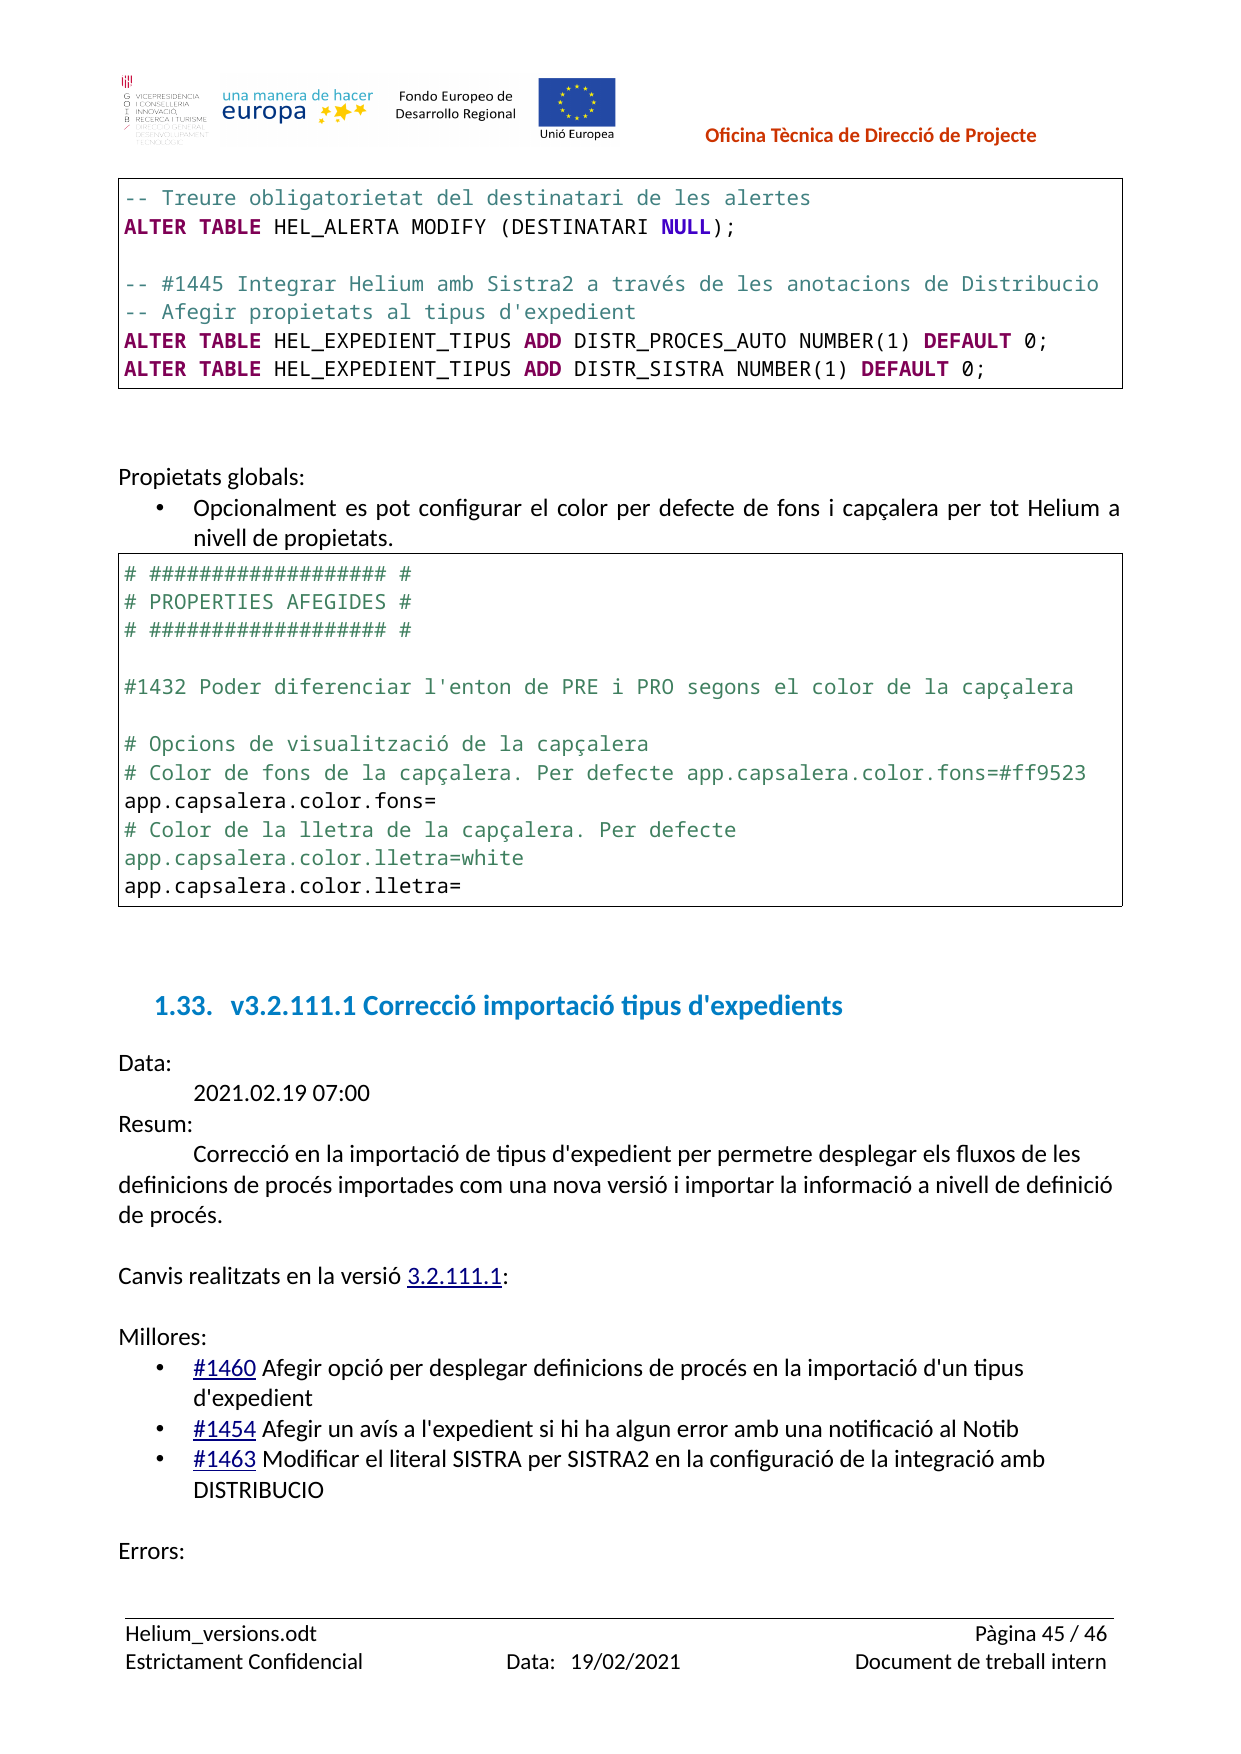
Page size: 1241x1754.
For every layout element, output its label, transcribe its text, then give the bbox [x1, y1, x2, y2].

list Opcionalment es pot configurar el color per defecte de fons i capçalera per tot Helium a nivell de propietats. [156, 492, 1122, 553]
text Data: [118, 1047, 1122, 1077]
list #1460 Afegir opció per desplegar definicions de procés en la importació d'un tipus d'expedient [156, 1352, 1122, 1413]
text Propietats globals: [118, 461, 1122, 492]
table_header -- Treure obligatorietat del destinatari de les alertes ALTER TABLE HEL_ALERTA MODIFY (DESTINATARI NULL); -- #1445 Integrar Helium amb Sistra2 a través de les anotacions de Distribucio -- Afegir propietats al tipus d'expedient ALTER TABLE HEL_EXPEDIENT_TIPUS ADD DISTR_PROCES_AUTO NUMBER(1) DEFAULT 0; ALTER TABLE HEL_EXPEDIENT_TIPUS ADD DISTR_SISTRA NUMBER(1) DEFAULT 0; [119, 179, 1122, 388]
table_header # ################### # # PROPERTIES AFEGIDES # # ################### # #1432 Poder diferenciar l'enton de PRE i PRO segons el color de la capçalera # Opcions de visualització de la capçalera # Color de fons de la capçalera. Per defecte app.capsalera.color.fons=#ff9523 app.capsalera.color.fons= # Color de la lletra de la capçalera. Per defecte app.capsalera.color.lletra=white app.capsalera.color.lletra= [119, 554, 1122, 906]
text Correcció en la importació de tipus d'expedient per permetre desplegar els fluxos de les definicions de procés importades com una nova versió i importar la informació a nivell de definició de procés. [118, 1138, 1122, 1230]
text Resum: [118, 1108, 1122, 1138]
list #1463 Modificar el literal SISTRA per SISTRA2 en la configuració de la integració amb DISTRIBUCIO [156, 1443, 1122, 1504]
subtitle v3.2.111.1 Correcció importació tipus d'expedients [153, 987, 1122, 1023]
text Canvis realitzats en la versió 3.2.111.1: [118, 1260, 1122, 1291]
text 2021.02.19 07:00 [118, 1077, 1122, 1108]
list #1454 Afegir un avís a l'expedient si hi ha algun error amb una notificació al Notib [156, 1413, 1122, 1443]
text Errors: [118, 1535, 1122, 1566]
text Millores: [118, 1321, 1122, 1352]
picture [118, 73, 213, 147]
picture [219, 73, 621, 147]
